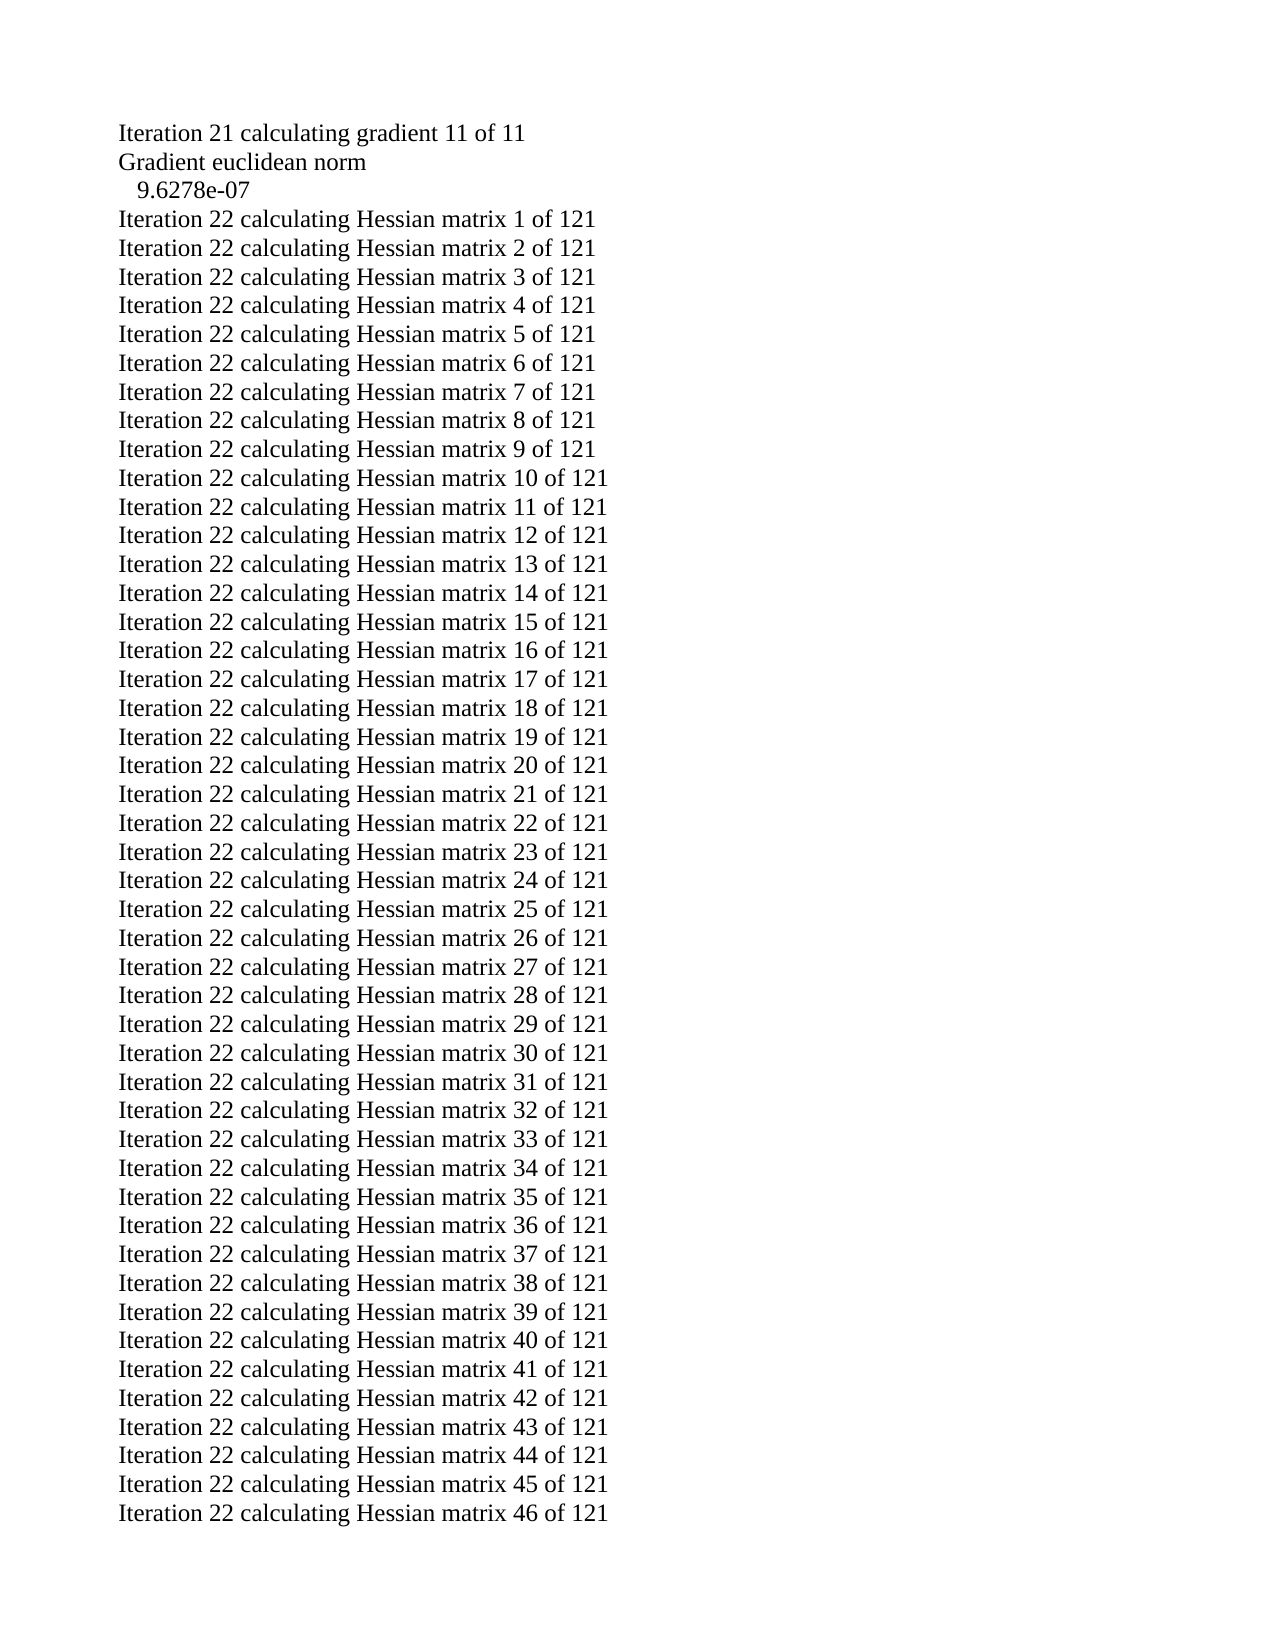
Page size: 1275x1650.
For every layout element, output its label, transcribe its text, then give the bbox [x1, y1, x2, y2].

text Gradient euclidean norm [118, 147, 1157, 176]
text Iteration 22 calculating Hessian matrix 32 of 121 [118, 1096, 1157, 1124]
text Iteration 22 calculating Hessian matrix 20 of 121 [118, 751, 1157, 779]
text Iteration 22 calculating Hessian matrix 36 of 121 [118, 1211, 1157, 1239]
text Iteration 22 calculating Hessian matrix 16 of 121 [118, 636, 1157, 664]
text Iteration 22 calculating Hessian matrix 13 of 121 [118, 549, 1157, 578]
text Iteration 22 calculating Hessian matrix 12 of 121 [118, 521, 1157, 549]
text Iteration 22 calculating Hessian matrix 44 of 121 [118, 1441, 1157, 1469]
text Iteration 22 calculating Hessian matrix 2 of 121 [118, 233, 1157, 262]
text Iteration 22 calculating Hessian matrix 24 of 121 [118, 866, 1157, 894]
text Iteration 22 calculating Hessian matrix 42 of 121 [118, 1383, 1157, 1412]
text Iteration 22 calculating Hessian matrix 39 of 121 [118, 1297, 1157, 1326]
text Iteration 22 calculating Hessian matrix 27 of 121 [118, 952, 1157, 981]
text Iteration 22 calculating Hessian matrix 29 of 121 [118, 1009, 1157, 1038]
text Iteration 22 calculating Hessian matrix 17 of 121 [118, 664, 1157, 693]
text 9.6278e-07 [118, 176, 1157, 204]
text Iteration 22 calculating Hessian matrix 37 of 121 [118, 1239, 1157, 1268]
text Iteration 22 calculating Hessian matrix 26 of 121 [118, 923, 1157, 952]
text Iteration 22 calculating Hessian matrix 45 of 121 [118, 1469, 1157, 1498]
text Iteration 22 calculating Hessian matrix 40 of 121 [118, 1326, 1157, 1354]
text Iteration 22 calculating Hessian matrix 22 of 121 [118, 808, 1157, 837]
text Iteration 22 calculating Hessian matrix 14 of 121 [118, 578, 1157, 607]
text Iteration 22 calculating Hessian matrix 19 of 121 [118, 722, 1157, 751]
text Iteration 22 calculating Hessian matrix 38 of 121 [118, 1268, 1157, 1297]
text Iteration 22 calculating Hessian matrix 3 of 121 [118, 262, 1157, 291]
text Iteration 22 calculating Hessian matrix 4 of 121 [118, 291, 1157, 319]
text Iteration 22 calculating Hessian matrix 9 of 121 [118, 434, 1157, 463]
text Iteration 22 calculating Hessian matrix 41 of 121 [118, 1354, 1157, 1383]
text Iteration 22 calculating Hessian matrix 10 of 121 [118, 463, 1157, 492]
text Iteration 22 calculating Hessian matrix 34 of 121 [118, 1153, 1157, 1182]
text Iteration 22 calculating Hessian matrix 6 of 121 [118, 348, 1157, 377]
text Iteration 22 calculating Hessian matrix 23 of 121 [118, 837, 1157, 866]
text Iteration 22 calculating Hessian matrix 31 of 121 [118, 1067, 1157, 1096]
text Iteration 22 calculating Hessian matrix 1 of 121 [118, 204, 1157, 233]
text Iteration 22 calculating Hessian matrix 8 of 121 [118, 406, 1157, 434]
text Iteration 22 calculating Hessian matrix 43 of 121 [118, 1412, 1157, 1441]
text Iteration 22 calculating Hessian matrix 28 of 121 [118, 981, 1157, 1009]
text Iteration 22 calculating Hessian matrix 7 of 121 [118, 377, 1157, 406]
text Iteration 22 calculating Hessian matrix 21 of 121 [118, 779, 1157, 808]
text Iteration 22 calculating Hessian matrix 33 of 121 [118, 1124, 1157, 1153]
text Iteration 22 calculating Hessian matrix 5 of 121 [118, 319, 1157, 348]
text Iteration 22 calculating Hessian matrix 18 of 121 [118, 693, 1157, 722]
text Iteration 22 calculating Hessian matrix 30 of 121 [118, 1038, 1157, 1067]
text Iteration 22 calculating Hessian matrix 15 of 121 [118, 607, 1157, 636]
text Iteration 21 calculating gradient 11 of 11 [118, 118, 1157, 147]
text Iteration 22 calculating Hessian matrix 35 of 121 [118, 1182, 1157, 1211]
text Iteration 22 calculating Hessian matrix 11 of 121 [118, 492, 1157, 521]
text Iteration 22 calculating Hessian matrix 46 of 121 [118, 1498, 1157, 1527]
text Iteration 22 calculating Hessian matrix 25 of 121 [118, 894, 1157, 923]
